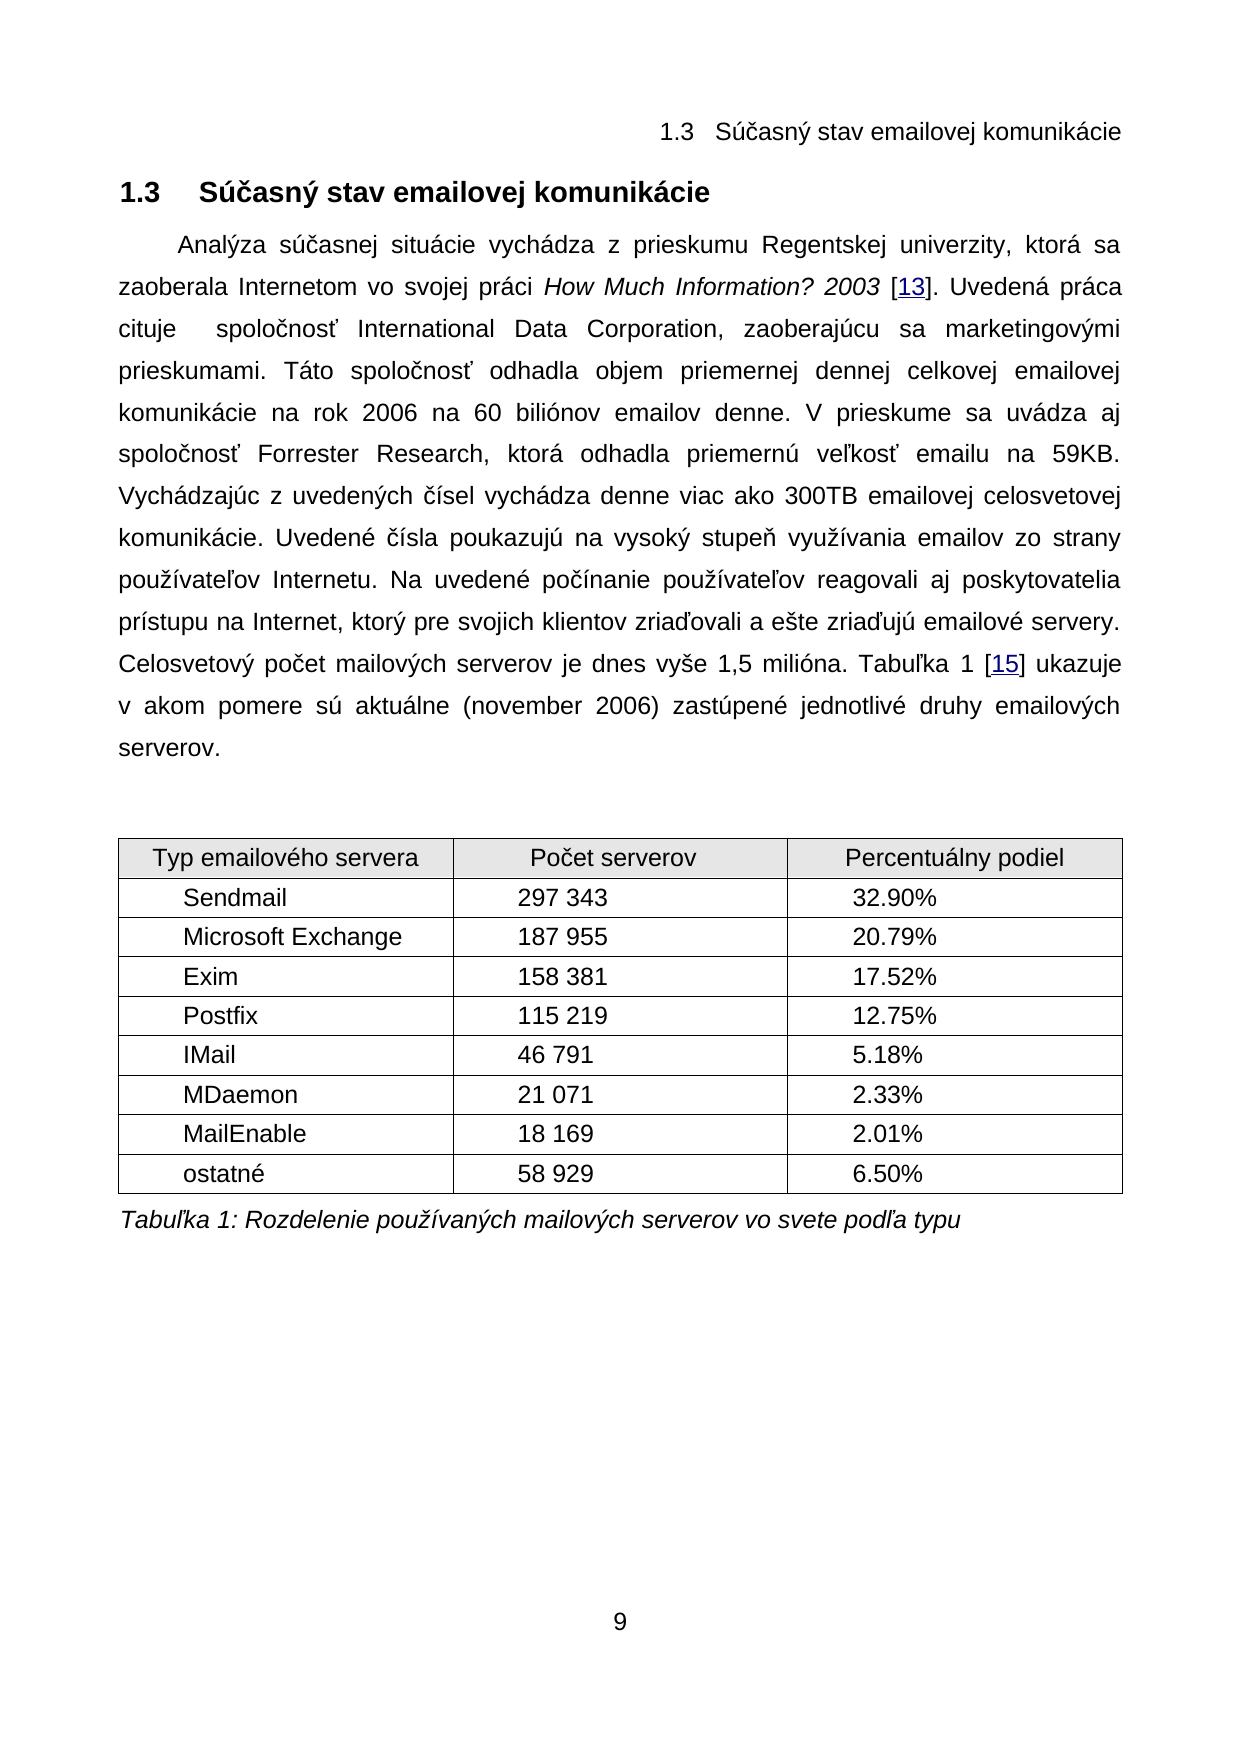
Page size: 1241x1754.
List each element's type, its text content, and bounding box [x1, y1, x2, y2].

table_cell 21 071 [454, 1076, 787, 1114]
table_cell 158 381 [454, 957, 787, 996]
table_cell 187 955 [454, 918, 787, 956]
table_cell 115 219 [454, 997, 787, 1035]
table_cell Exim [119, 957, 453, 996]
table_cell ostatné [119, 1155, 453, 1193]
table_cell 18 169 [454, 1115, 787, 1154]
table_cell 12.75% [788, 997, 1122, 1035]
table_cell 297 343 [454, 879, 787, 917]
table_cell 20.79% [788, 918, 1122, 956]
table_cell MDaemon [119, 1076, 453, 1114]
table_cell IMail [119, 1036, 453, 1075]
text Analýza súčasnej situácie vychádza z prieskumu Regentskej univerzity, ktorá sa zaoberala Internetom vo svojej práci How Much Information? 2003 [13]. Uvedená práca cituje spoločnosť International Data Corporation, zaoberajúcu sa marketingovými prieskumami. Táto spoločnosť odhadla objem priemernej dennej celkovej emailovej komunikácie na rok 2006 na 60 biliónov emailov denne. V prieskume sa uvádza aj spoločnosť Forrester Research, ktorá odhadla priemernú veľkosť emailu na 59KB. Vychádzajúc z uvedených čísel vychádza denne viac ako 300TB emailovej celosvetovej komunikácie. Uvedené čísla poukazujú na vysoký stupeň využívania emailov zo strany používateľov Internetu. Na uvedené počínanie používateľov reagovali aj poskytovatelia prístupu na Internet, ktorý pre svojich klientov zriaďovali a ešte zriaďujú emailové servery. Celosvetový počet mailových serverov je dnes vyše 1,5 milióna. Tabuľka 1 [15] ukazuje v akom pomere sú aktuálne (november 2006) zastúpené jednotlivé druhy emailových serverov. [118, 231, 1122, 761]
table_cell MailEnable [119, 1115, 453, 1154]
table_cell 2.01% [788, 1115, 1122, 1154]
table_header Počet serverov [454, 839, 787, 877]
subtitle Súčasný stav emailovej komunikácie [118, 176, 1122, 208]
table_header Typ emailového servera [119, 839, 453, 877]
table_cell 6.50% [788, 1155, 1122, 1193]
table_cell Sendmail [119, 879, 453, 917]
table_cell 32.90% [788, 879, 1122, 917]
table_cell 2.33% [788, 1076, 1122, 1114]
table_cell 58 929 [454, 1155, 787, 1193]
table_cell Microsoft Exchange [119, 918, 453, 956]
table_header Percentuálny podiel [788, 839, 1122, 877]
table_cell 46 791 [454, 1036, 787, 1075]
table_cell Postfix [119, 997, 453, 1035]
table_cell 5.18% [788, 1036, 1122, 1075]
table_cell 17.52% [788, 957, 1122, 996]
text Tabuľka 1: Rozdelenie používaných mailových serverov vo svete podľa typu [118, 1206, 1122, 1234]
